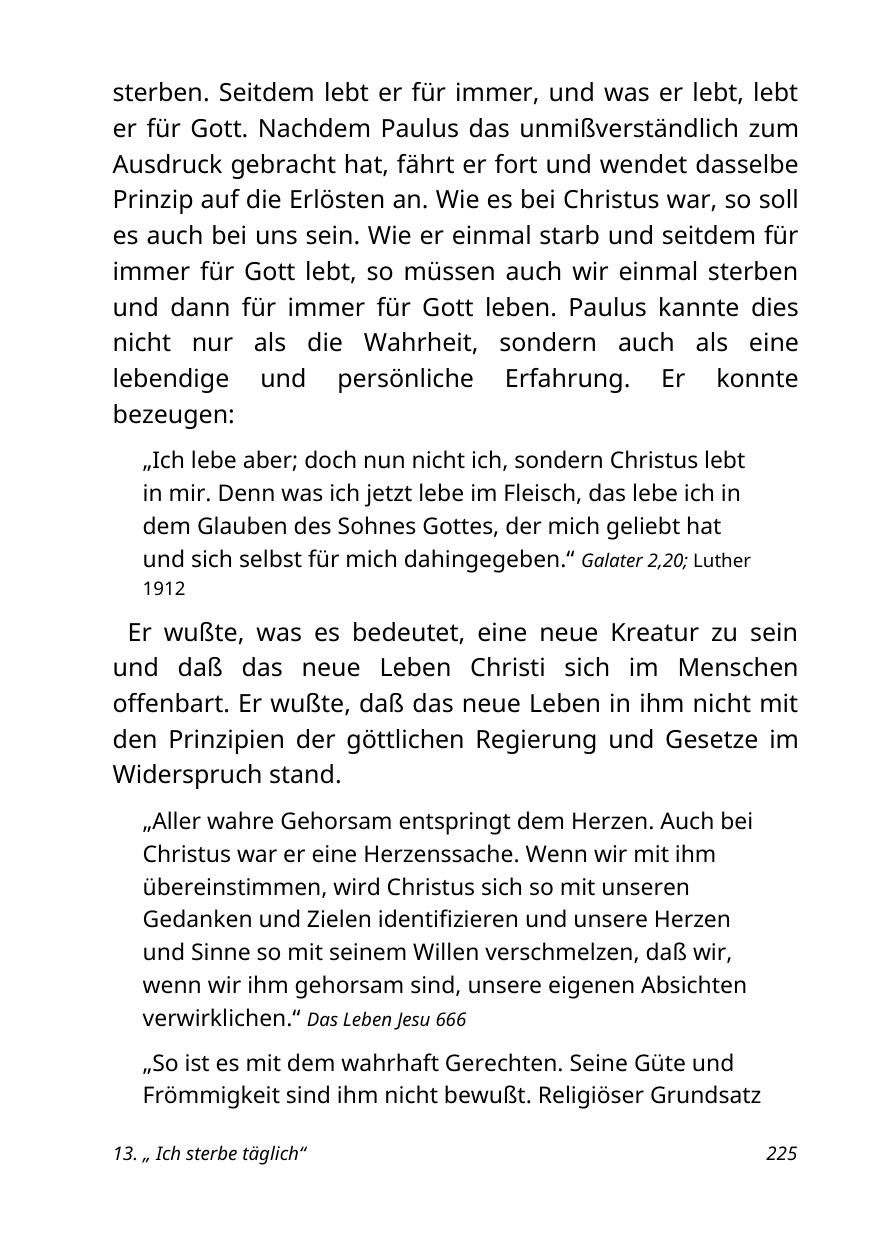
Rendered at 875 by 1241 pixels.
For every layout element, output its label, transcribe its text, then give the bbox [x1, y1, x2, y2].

text „So ist es mit dem wahrhaft Gerechten. Seine Güte und Frömmigkeit sind ihm nicht bewußt. Religiöser Grundsatz [142, 1047, 769, 1111]
text Er wußte, was es bedeutet, eine neue Kreatur zu sein und daß das neue Leben Christi sich im Menschen offenbart. Er wußte, daß das neue Leben in ihm nicht mit den Prinzipien der göttlichen Regierung und Gesetze im Widerspruch stand. [112, 614, 799, 791]
text sterben. Seitdem lebt er für immer, und was er lebt, lebt er für Gott. Nachdem Paulus das unmißverständlich zum Ausdruck gebracht hat, fährt er fort und wendet dasselbe Prinzip auf die Erlösten an. Wie es bei Christus war, so soll es auch bei uns sein. Wie er einmal starb und seitdem für immer für Gott lebt, so müssen auch wir einmal sterben und dann für immer für Gott leben. Paulus kannte dies nicht nur als die Wahrheit, sondern auch als eine lebendige und persönliche Erfahrung. Er konnte bezeugen: [112, 75, 799, 431]
text „Ich lebe aber; doch nun nicht ich, sondern Christus lebt in mir. Denn was ich jetzt lebe im Fleisch, das lebe ich in dem Glauben des Sohnes Gottes, der mich geliebt hat und sich selbst für mich dahingegeben.“ Galater 2,20; Luther 1912 [142, 444, 769, 601]
text „Aller wahre Gehorsam entspringt dem Herzen. Auch bei Christus war er eine Herzenssache. Wenn wir mit ihm übereinstimmen, wird Christus sich so mit unseren Gedanken und Zielen identifizieren und unsere Herzen und Sinne so mit seinem Willen verschmelzen, daß wir, wenn wir ihm gehorsam sind, unsere eigenen Absichten verwirklichen.“ Das Leben Jesu 666 [142, 805, 769, 1033]
